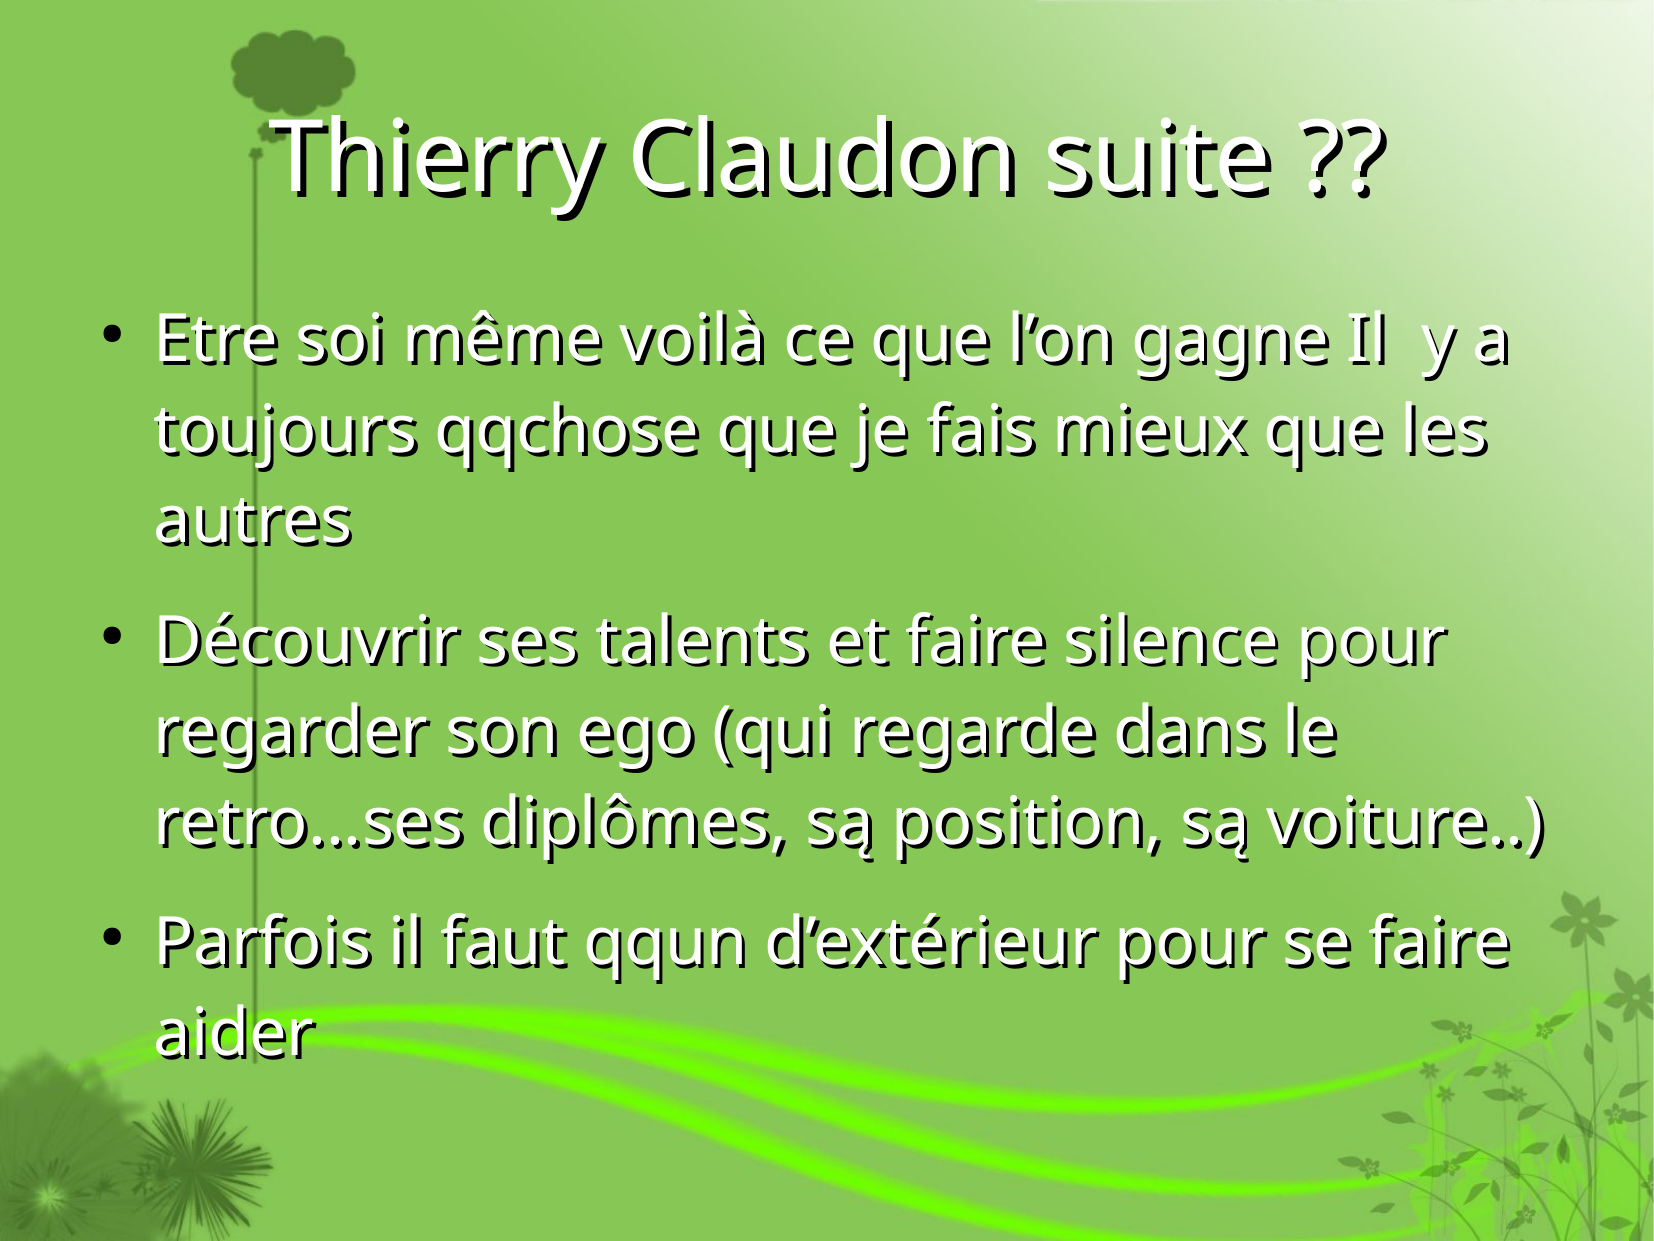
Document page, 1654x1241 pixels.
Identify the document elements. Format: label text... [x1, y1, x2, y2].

picture [0, 0, 1654, 1241]
list Etre soi même voilà ce que l’on gagne Il y a toujours qqchose que je fais mieux que les autres Découvrir ses talents et faire silence pour regarder son ego (qui regarde dans le retro...ses diplômes, są position, są voiture..) Parfois il faut qqun d’extérieur pour se faire aider [82, 290, 1571, 1010]
title Thierry Claudon suite ?? [82, 49, 1571, 257]
